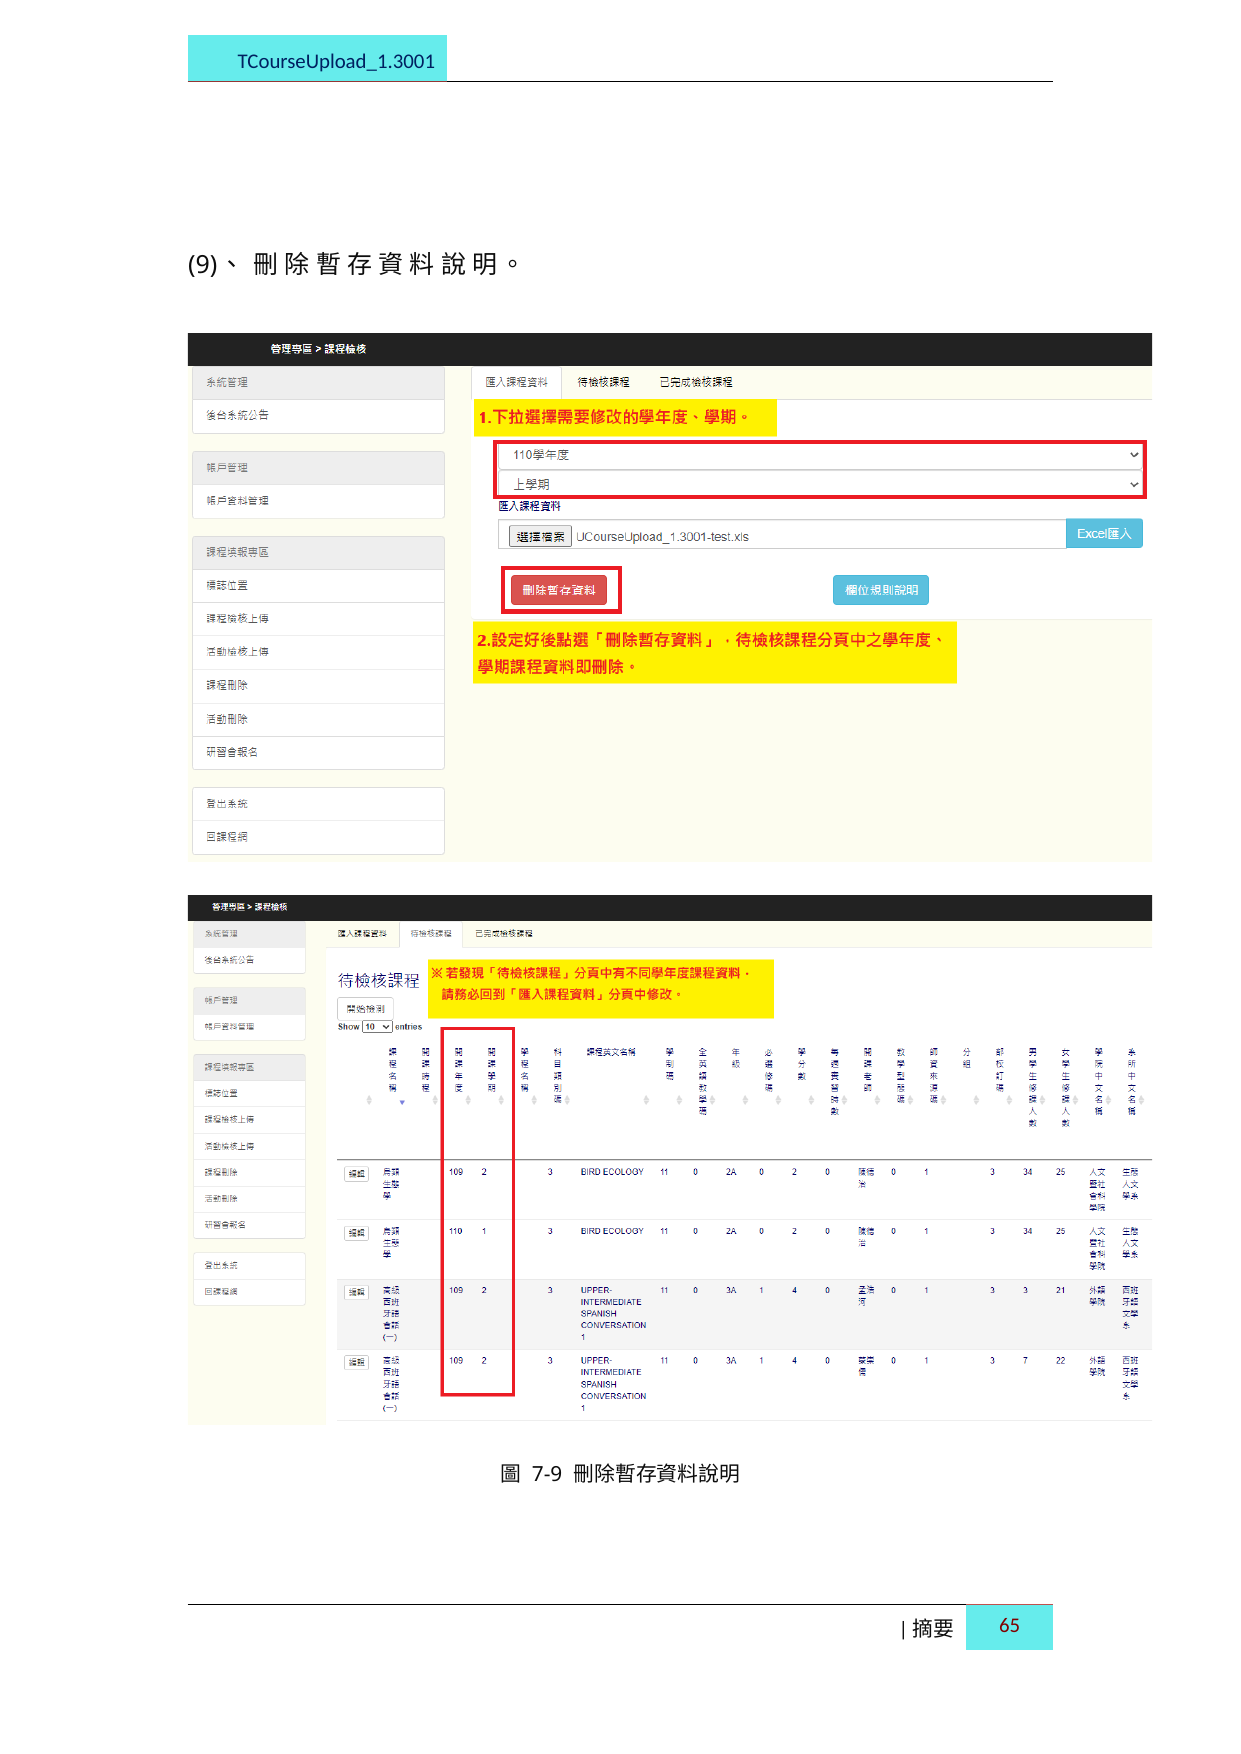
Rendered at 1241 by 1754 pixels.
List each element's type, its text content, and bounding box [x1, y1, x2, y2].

text [188, 868, 1052, 895]
text 圖 7-9 刪除暫存資料說明 [188, 1425, 1052, 1493]
list 刪除暫存資料說明。 [188, 221, 1052, 283]
